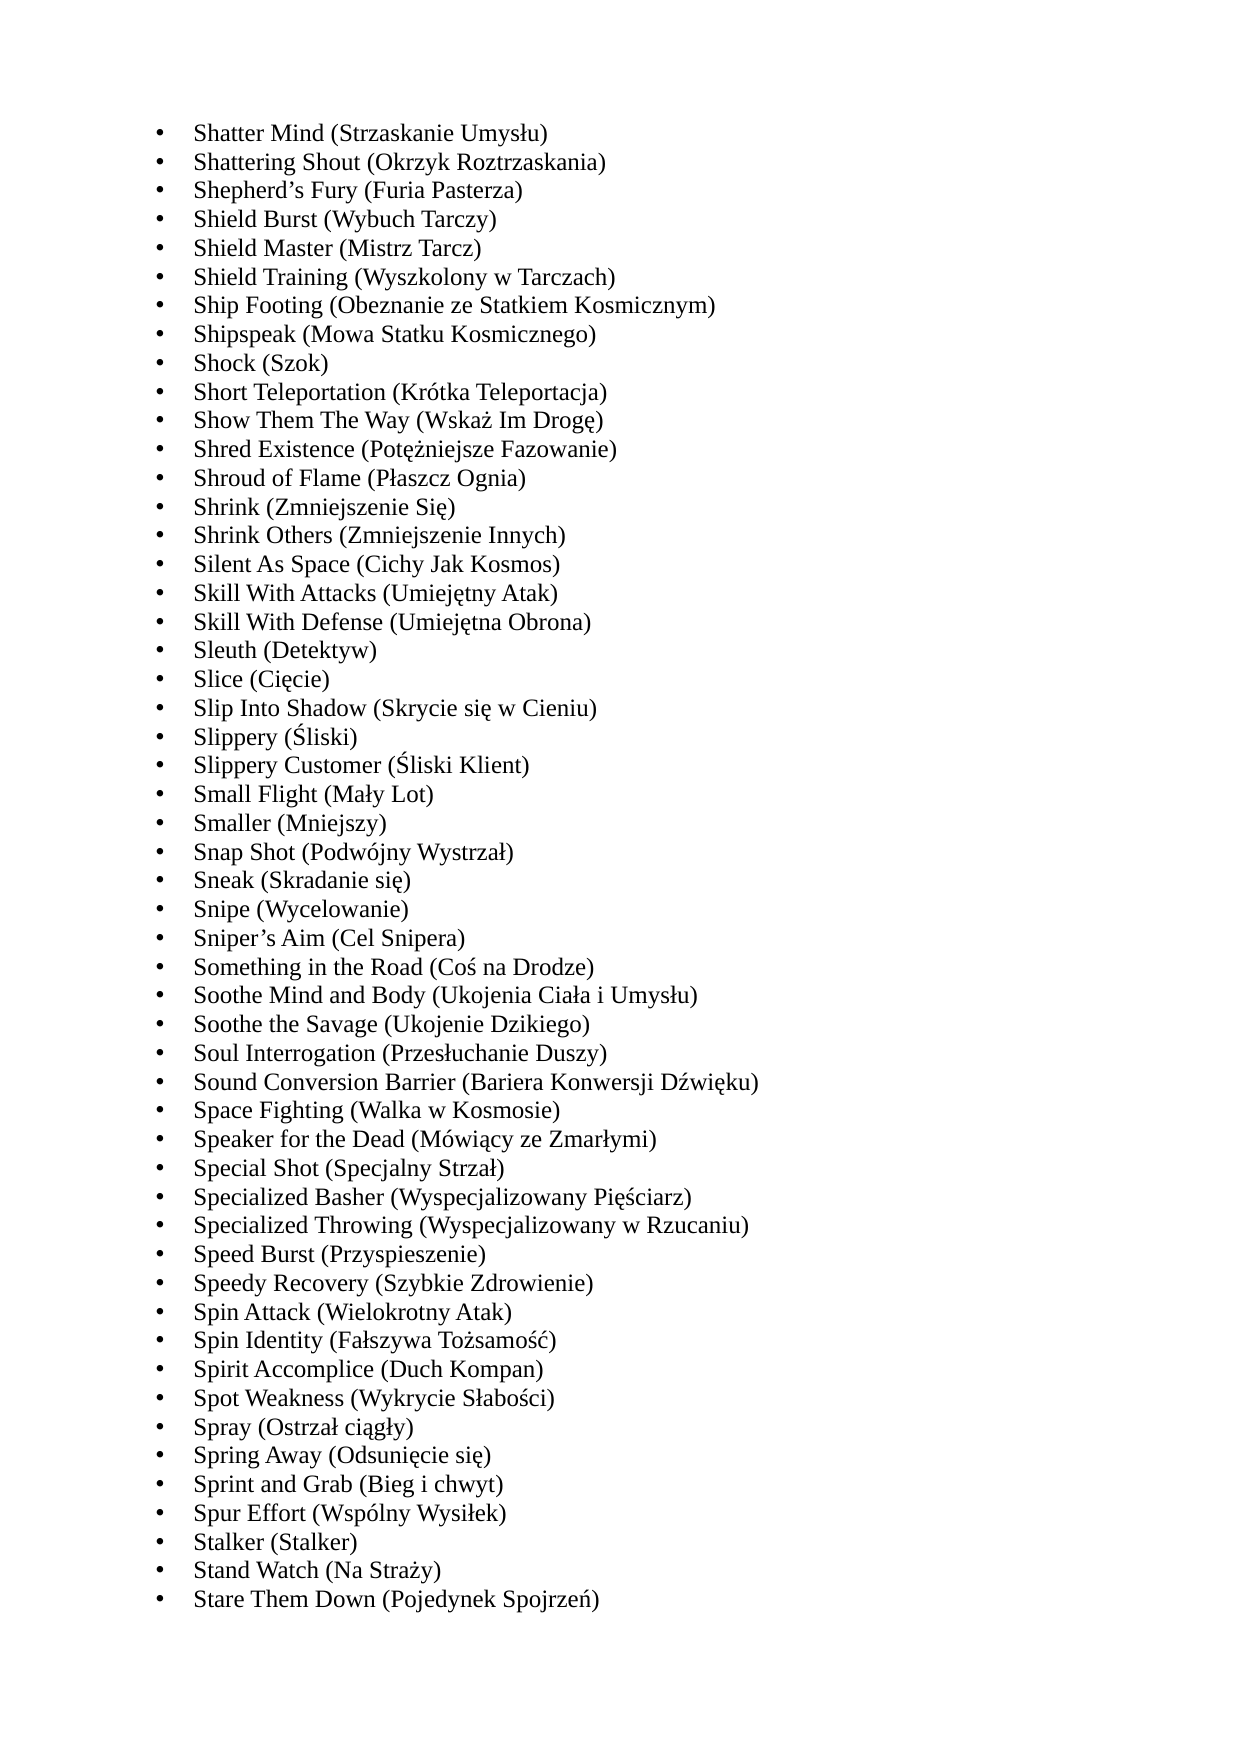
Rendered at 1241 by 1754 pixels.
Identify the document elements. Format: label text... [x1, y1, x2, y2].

list Shield Burst (Wybuch Tarczy) [156, 204, 1122, 233]
list Specialized Basher (Wyspecjalizowany Pięściarz) [156, 1182, 1122, 1211]
list Something in the Road (Coś na Drodze) [156, 952, 1122, 981]
list Speedy Recovery (Szybkie Zdrowienie) [156, 1268, 1122, 1297]
list Shatter Mind (Strzaskanie Umysłu) [156, 118, 1122, 147]
list Slip Into Shadow (Skrycie się w Cieniu) [156, 693, 1122, 722]
list Shock (Szok) [156, 348, 1122, 377]
list Show Them The Way (Wskaż Im Drogę) [156, 406, 1122, 434]
list Small Flight (Mały Lot) [156, 779, 1122, 808]
list Shrink (Zmniejszenie Się) [156, 492, 1122, 521]
list Speaker for the Dead (Mówiący ze Zmarłymi) [156, 1124, 1122, 1153]
list Spin Attack (Wielokrotny Atak) [156, 1297, 1122, 1326]
list Spirit Accomplice (Duch Kompan) [156, 1354, 1122, 1383]
list Sleuth (Detektyw) [156, 636, 1122, 664]
list Short Teleportation (Krótka Teleportacja) [156, 377, 1122, 406]
list Soothe the Savage (Ukojenie Dzikiego) [156, 1009, 1122, 1038]
list Spur Effort (Wspólny Wysiłek) [156, 1498, 1122, 1527]
list Ship Footing (Obeznanie ze Statkiem Kosmicznym) [156, 291, 1122, 319]
list Shrink Others (Zmniejszenie Innych) [156, 521, 1122, 549]
list Shepherd’s Fury (Furia Pasterza) [156, 176, 1122, 204]
list Shroud of Flame (Płaszcz Ognia) [156, 463, 1122, 492]
list Shield Training (Wyszkolony w Tarczach) [156, 262, 1122, 291]
list Speed Burst (Przyspieszenie) [156, 1239, 1122, 1268]
list Sneak (Skradanie się) [156, 866, 1122, 894]
list Silent As Space (Cichy Jak Kosmos) [156, 549, 1122, 578]
list Slice (Cięcie) [156, 664, 1122, 693]
list Smaller (Mniejszy) [156, 808, 1122, 837]
list Special Shot (Specjalny Strzał) [156, 1153, 1122, 1182]
list Soothe Mind and Body (Ukojenia Ciała i Umysłu) [156, 981, 1122, 1009]
list Sniper’s Aim (Cel Snipera) [156, 923, 1122, 952]
list Spring Away (Odsunięcie się) [156, 1441, 1122, 1469]
list Slippery Customer (Śliski Klient) [156, 751, 1122, 779]
list Stare Them Down (Pojedynek Spojrzeń) [156, 1584, 1122, 1613]
list Snap Shot (Podwójny Wystrzał) [156, 837, 1122, 866]
list Sound Conversion Barrier (Bariera Konwersji Dźwięku) [156, 1067, 1122, 1096]
list Shipspeak (Mowa Statku Kosmicznego) [156, 319, 1122, 348]
list Spray (Ostrzał ciągły) [156, 1412, 1122, 1441]
list Sprint and Grab (Bieg i chwyt) [156, 1469, 1122, 1498]
list Shield Master (Mistrz Tarcz) [156, 233, 1122, 262]
list Skill With Defense (Umiejętna Obrona) [156, 607, 1122, 636]
list Specialized Throwing (Wyspecjalizowany w Rzucaniu) [156, 1211, 1122, 1239]
list Space Fighting (Walka w Kosmosie) [156, 1096, 1122, 1124]
list Stand Watch (Na Straży) [156, 1556, 1122, 1584]
list Spin Identity (Fałszywa Tożsamość) [156, 1326, 1122, 1354]
list Soul Interrogation (Przesłuchanie Duszy) [156, 1038, 1122, 1067]
list Snipe (Wycelowanie) [156, 894, 1122, 923]
list Shred Existence (Potężniejsze Fazowanie) [156, 434, 1122, 463]
list Slippery (Śliski) [156, 722, 1122, 751]
list Spot Weakness (Wykrycie Słabości) [156, 1383, 1122, 1412]
list Skill With Attacks (Umiejętny Atak) [156, 578, 1122, 607]
list Stalker (Stalker) [156, 1527, 1122, 1556]
list Shattering Shout (Okrzyk Roztrzaskania) [156, 147, 1122, 176]
